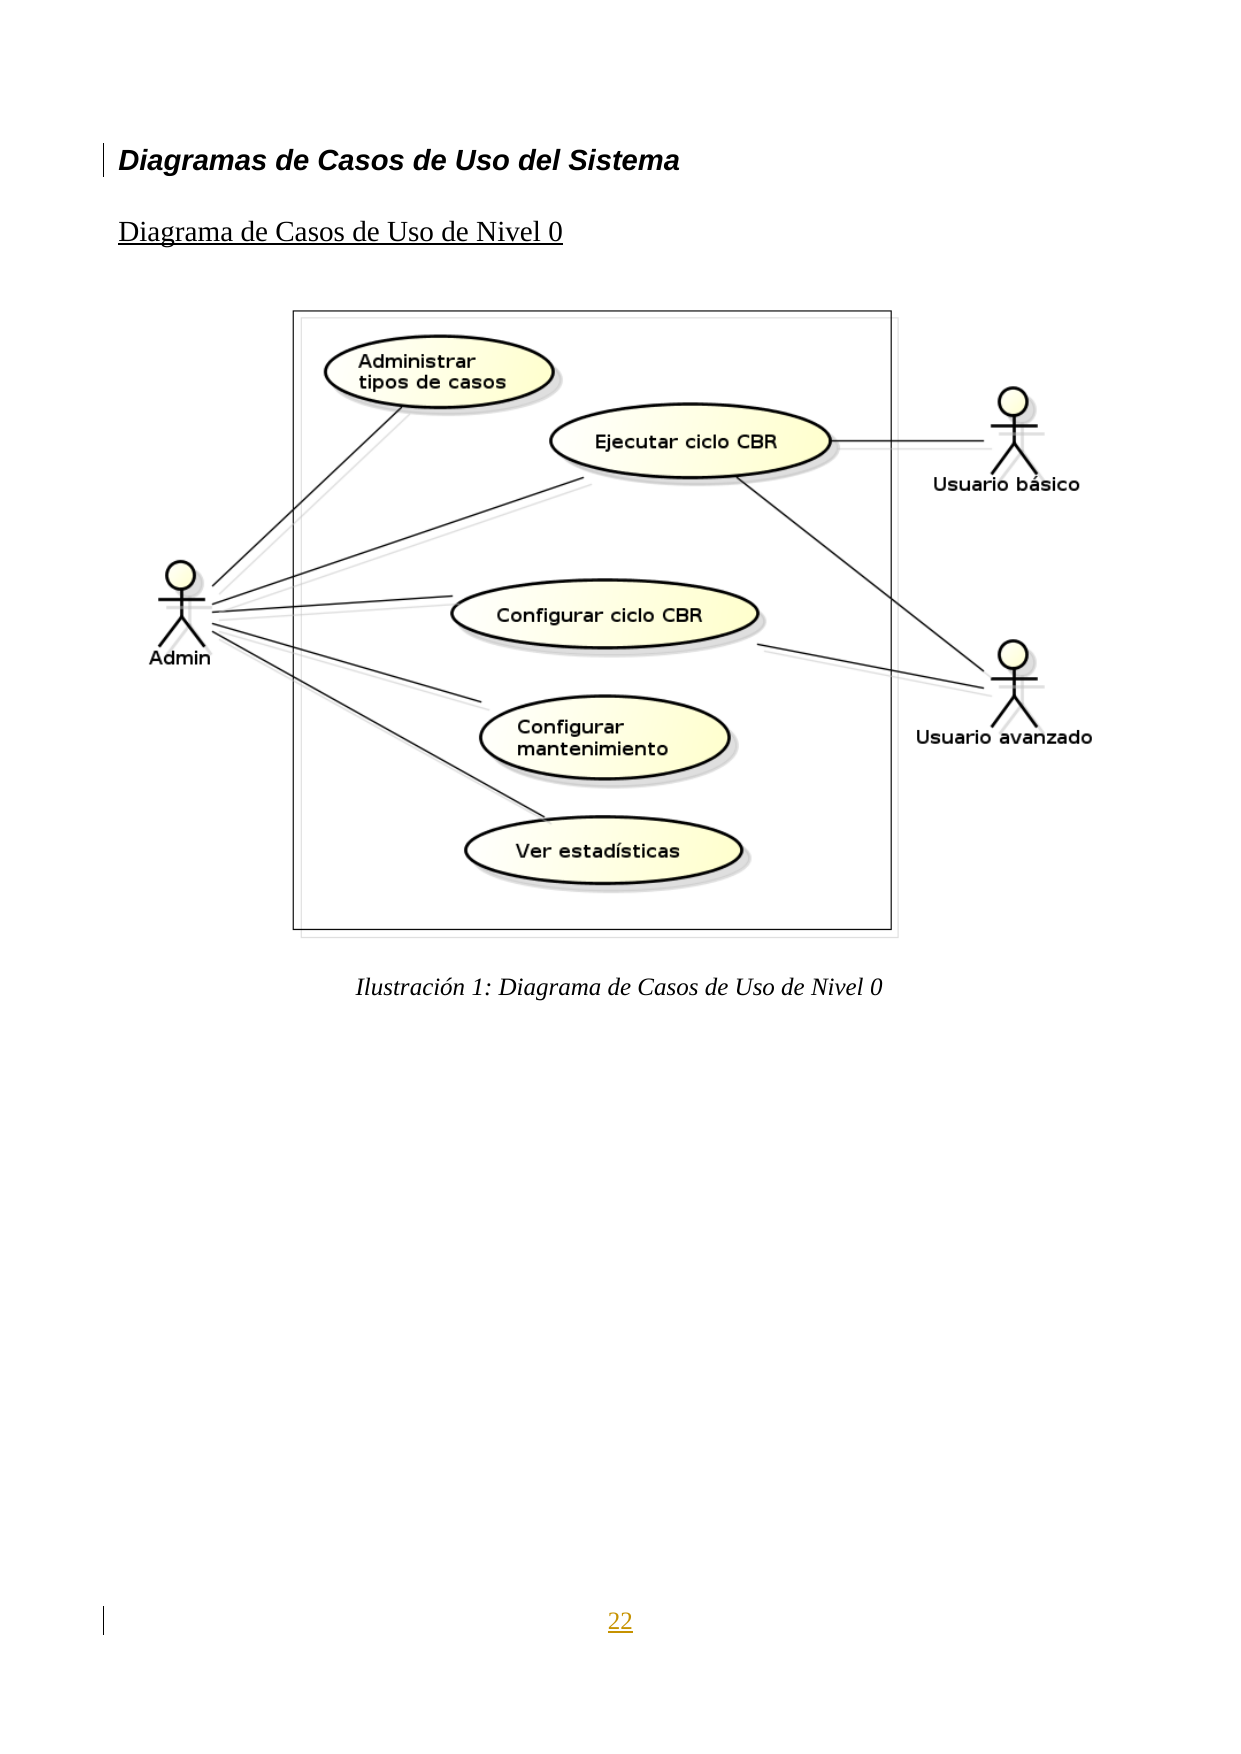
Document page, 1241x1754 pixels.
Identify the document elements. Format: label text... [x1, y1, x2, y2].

text Ilustración 1: Diagrama de Casos de Uso de Nivel 0 [118, 960, 1122, 1000]
picture [118, 284, 1123, 960]
subtitle Diagramas de Casos de Uso del Sistema [118, 143, 1122, 177]
subtitle Diagrama de Casos de Uso de Nivel 0 [118, 214, 1122, 248]
